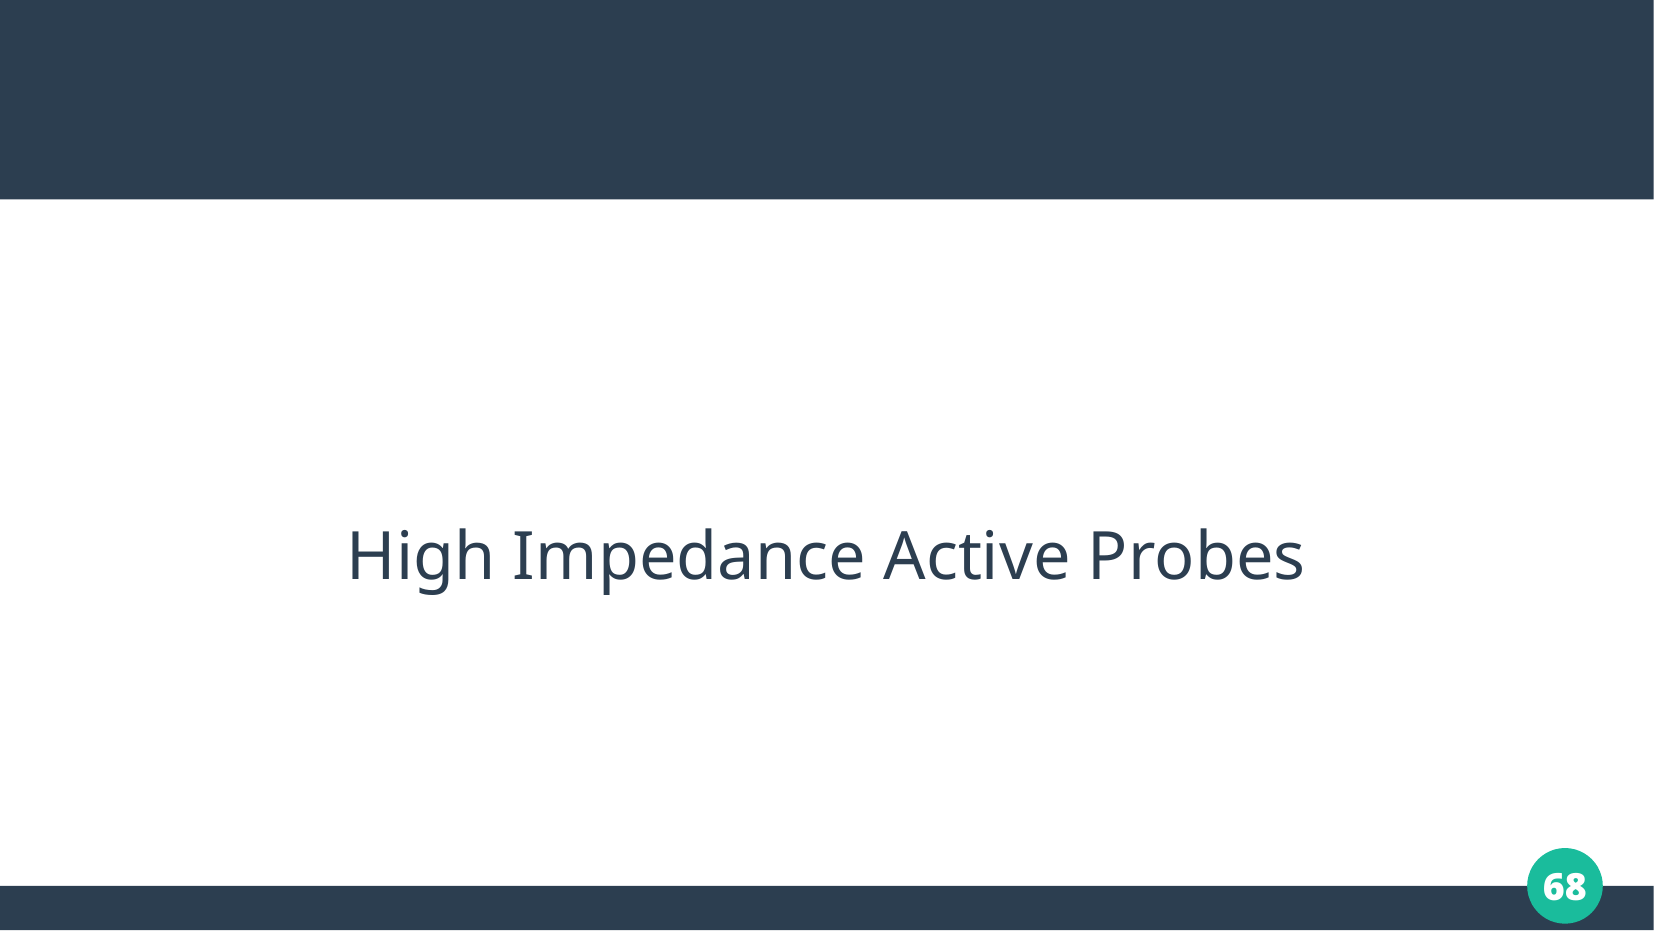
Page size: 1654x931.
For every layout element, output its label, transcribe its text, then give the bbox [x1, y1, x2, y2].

subtitle High Impedance Active Probes [59, 243, 1595, 864]
